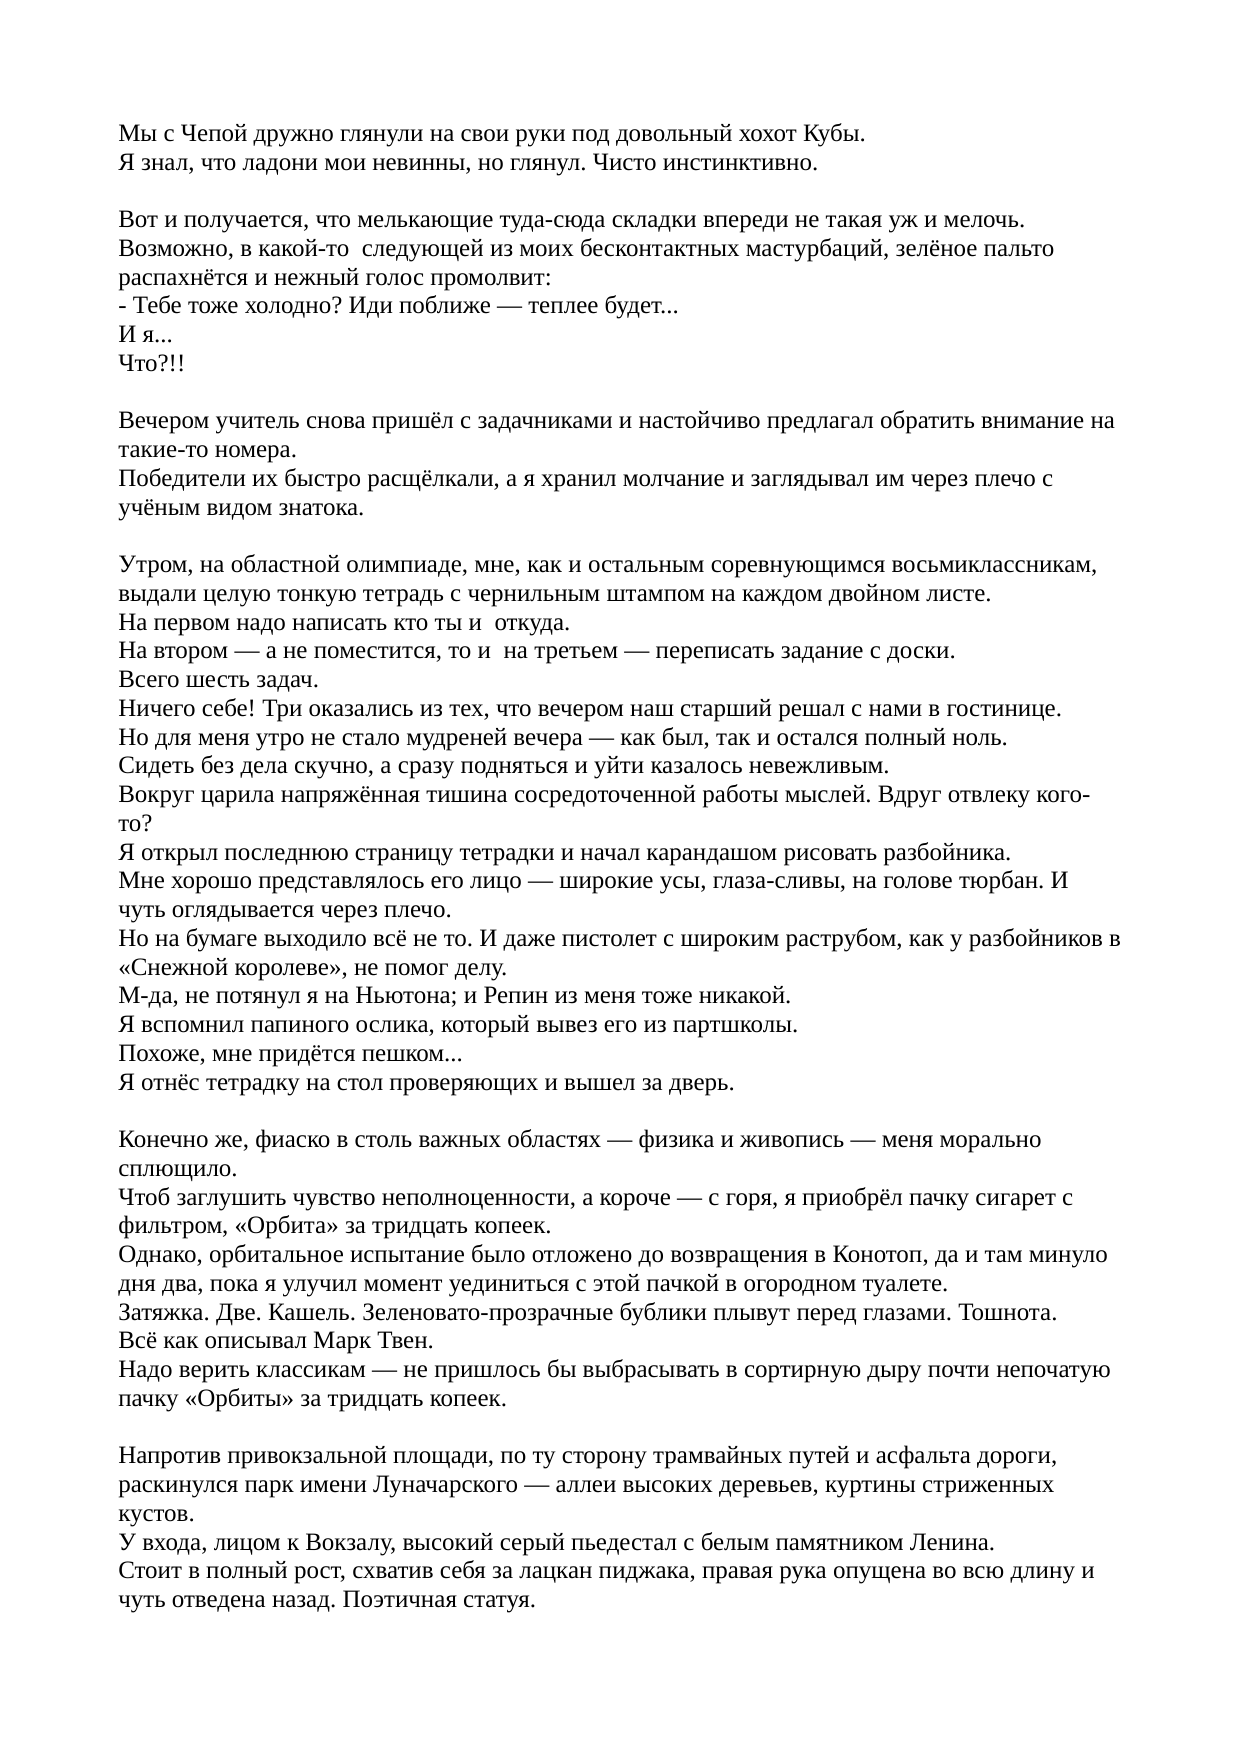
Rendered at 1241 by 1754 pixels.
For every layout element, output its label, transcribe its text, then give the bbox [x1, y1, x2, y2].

text На втором — а не поместится, то и на третьем — переписать задание с доски. [118, 636, 1122, 664]
text Затяжка. Две. Кашель. Зеленовато-прозрачные бублики плывут перед глазами. Тошнота. [118, 1297, 1122, 1326]
text Чтоб заглушить чувство неполноценности, а короче — с горя, я приобрёл пачку сигарет с фильтром, «Орбита» за тридцать копеек. [118, 1182, 1122, 1239]
text Но для меня утро не стало мудреней вечера — как был, так и остался полный ноль. [118, 722, 1122, 751]
text Надо верить классикам — не пришлось бы выбрасывать в сортирную дыру почти непочатую пачку «Орбиты» за тридцать копеек. [118, 1354, 1122, 1412]
text Утром, на областной олимпиаде, мне, как и остальным соревнующимся восьмиклассникам, выдали целую тонкую тетрадь с чернильным штампом на каждом двойном листе. [118, 549, 1122, 607]
text Я отнёс тетрадку на стол проверяющих и вышел за дверь. [118, 1067, 1122, 1096]
text Напротив привокзальной площади, по ту сторону трамвайных путей и асфальта дороги, раскинулся парк имени Луначарского — аллеи высоких деревьев, куртины стриженных кустов. [118, 1441, 1122, 1527]
text Я вспомнил папиного ослика, который вывез его из партшколы. [118, 1009, 1122, 1038]
text Всё как описывал Марк Твен. [118, 1326, 1122, 1354]
text Я знал, что ладони мои невинны, но глянул. Чисто инстинктивно. [118, 147, 1122, 176]
text На первом надо написать кто ты и откуда. [118, 607, 1122, 636]
text И я... [118, 319, 1122, 348]
text Вокруг царила напряжённая тишина сосредоточенной работы мыслей. Вдруг отвлеку кого-то? [118, 779, 1122, 837]
text Мне хорошо представлялось его лицо — широкие усы, глаза-сливы, на голове тюрбан. И чуть оглядывается через плечо. [118, 866, 1122, 923]
text Сидеть без дела скучно, а сразу подняться и уйти казалось невежливым. [118, 751, 1122, 779]
text Возможно, в какой-то следующей из моих бесконтактных мастурбаций, зелёное пальто распахнётся и нежный голос промолвит: [118, 233, 1122, 291]
text Ничего себе! Три оказались из тех, что вечером наш старший решал с нами в гостинице. [118, 693, 1122, 722]
text Я открыл последнюю страницу тетрадки и начал карандашом рисовать разбойника. [118, 837, 1122, 866]
text Мы с Чепой дружно глянули на свои руки под довольный хохот Кубы. [118, 118, 1122, 147]
text Однако, орбитальное испытание было отложено до возвращения в Конотоп, да и там минуло дня два, пока я улучил момент уединиться с этой пачкой в огородном туалете. [118, 1239, 1122, 1297]
text Всего шесть задач. [118, 664, 1122, 693]
text - Тебе тоже холодно? Иди поближе — теплее будет... [118, 291, 1122, 319]
text Вечером учитель снова пришёл с задачниками и настойчиво предлагал обратить внимание на такие-то номера. [118, 406, 1122, 463]
text М-да, не потянул я на Ньютона; и Репин из меня тоже никакой. [118, 981, 1122, 1009]
text Конечно же, фиаско в столь важных областях — физика и живопись — меня морально сплющило. [118, 1124, 1122, 1182]
text Похоже, мне придётся пешком... [118, 1038, 1122, 1067]
text Стоит в полный рост, схватив себя за лацкан пиджака, правая рука опущена во всю длину и чуть отведена назад. Поэтичная статуя. [118, 1556, 1122, 1613]
text Но на бумаге выходило всё не то. И даже пистолет с широким раструбом, как у разбойников в «Снежной королеве», не помог делу. [118, 923, 1122, 981]
text Победители их быстро расщёлкали, а я хранил молчание и заглядывал им через плечо с учёным видом знатока. [118, 463, 1122, 521]
text У входа, лицом к Вокзалу, высокий серый пьедестал с белым памятником Ленина. [118, 1527, 1122, 1556]
text Вот и получается, что мелькающие туда-сюда складки впереди не такая уж и мелочь. [118, 204, 1122, 233]
text Что?!! [118, 348, 1122, 377]
